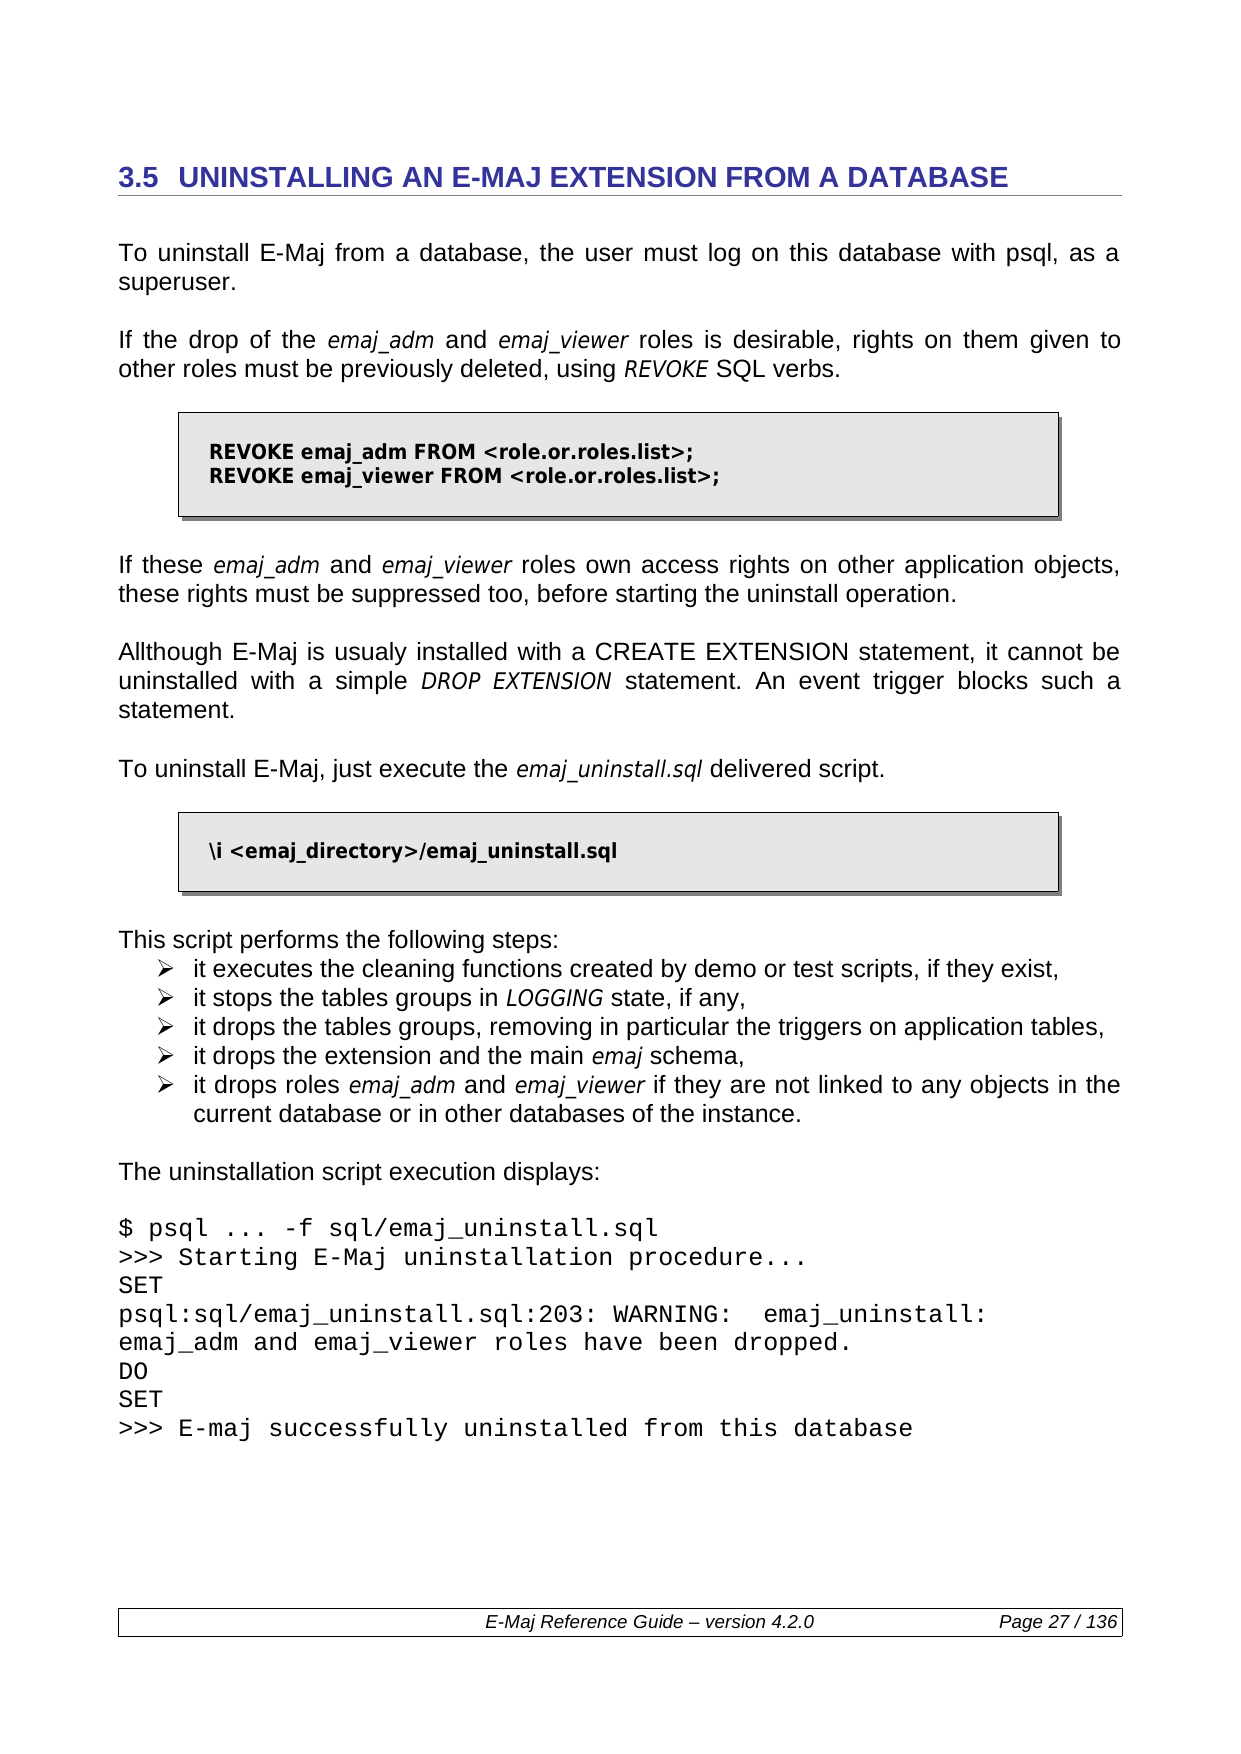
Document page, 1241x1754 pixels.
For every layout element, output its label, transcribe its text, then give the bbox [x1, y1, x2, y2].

text >>> E-maj successfully uninstalled from this database [118, 1415, 1122, 1444]
text $ psql ... -f sql/emaj_uninstall.sql [118, 1215, 1122, 1244]
text SET [118, 1387, 1122, 1415]
text REVOKE emaj_adm FROM <role.or.roles.list>; [179, 437, 1058, 461]
text To uninstall E-Maj, just execute the emaj_uninstall.sql delivered script. [118, 753, 1122, 782]
text This script performs the following steps: [118, 925, 1122, 954]
text If these emaj_adm and emaj_viewer roles own access rights on other application objects, these rights must be suppressed too, before starting the uninstall operation. [118, 550, 1122, 608]
text REVOKE emaj_viewer FROM <role.or.roles.list>; [179, 461, 1058, 486]
text The uninstallation script execution displays: [118, 1157, 1122, 1186]
text SET [118, 1272, 1122, 1301]
text To uninstall E-Maj from a database, the user must log on this database with psql, as a superuser. [118, 238, 1122, 296]
text If the drop of the emaj_adm and emaj_viewer roles is desirable, rights on them given to other roles must be previously deleted, using REVOKE SQL verbs. [118, 325, 1122, 383]
list it stops the tables groups in LOGGING state, if any, [156, 983, 1122, 1012]
text >>> Starting E-Maj uninstallation procedure... [118, 1244, 1122, 1272]
text DO [118, 1358, 1122, 1387]
list it drops the tables groups, removing in particular the triggers on application tables, [156, 1012, 1122, 1041]
text Allthough E-Maj is usualy installed with a CREATE EXTENSION statement, it cannot be uninstalled with a simple DROP EXTENSION statement. An event trigger blocks such a statement. [118, 637, 1122, 724]
list it drops roles emaj_adm and emaj_viewer if they are not linked to any objects in the current database or in other databases of the instance. [156, 1070, 1122, 1128]
list it executes the cleaning functions created by demo or test scripts, if they exist, [156, 954, 1122, 983]
text \i <emaj_directory>/emaj_uninstall.sql [179, 836, 1058, 861]
text psql:sql/emaj_uninstall.sql:203: WARNING: emaj_uninstall: emaj_adm and emaj_viewer roles have been dropped. [118, 1301, 1122, 1358]
list it drops the extension and the main emaj schema, [156, 1041, 1122, 1070]
subtitle Uninstalling an E-Maj extension from a database [118, 160, 1122, 195]
